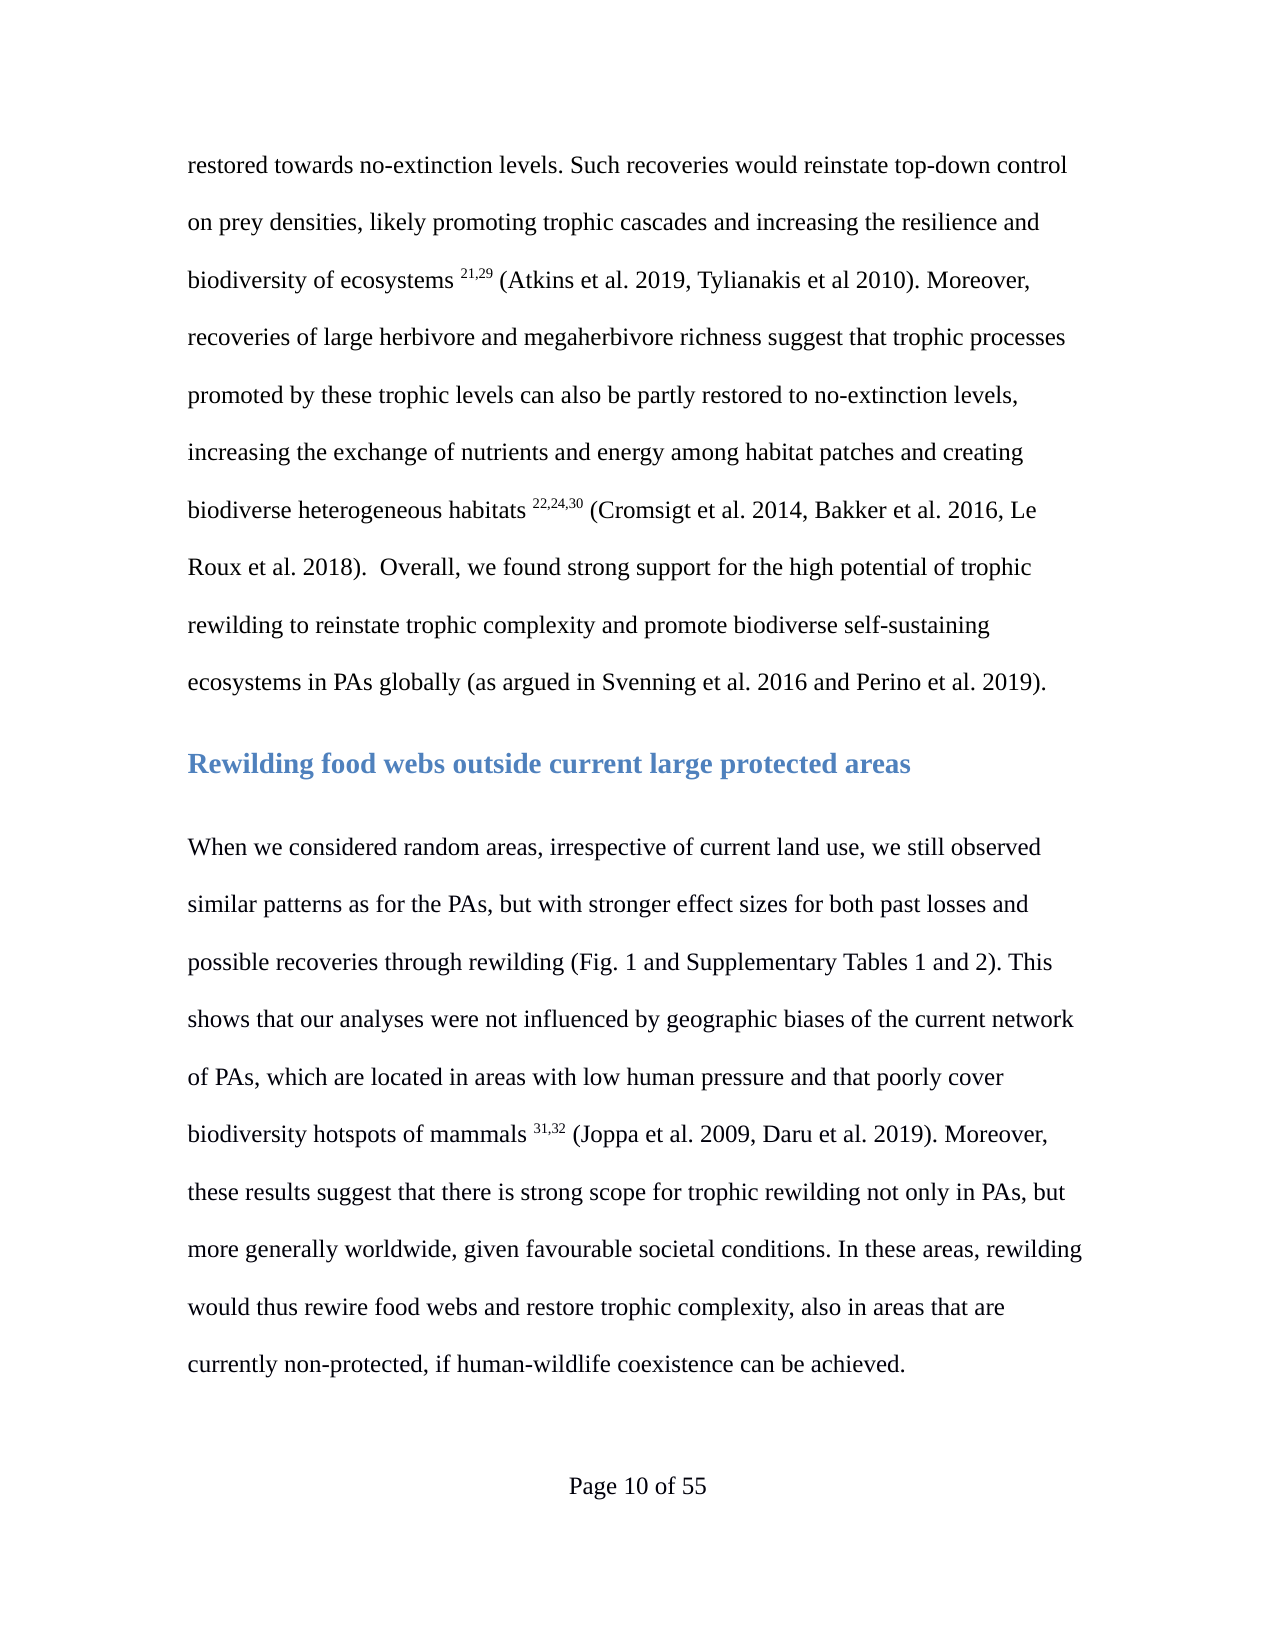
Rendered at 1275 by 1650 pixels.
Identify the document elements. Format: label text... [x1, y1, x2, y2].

text restored towards no-extinction levels. Such recoveries would reinstate top-down control on prey densities, likely promoting trophic cascades and increasing the resilience and biodiversity of ecosystems 21,29⁠ (Atkins et al. 2019, Tylianakis et al 2010). Moreover, recoveries of large herbivore and megaherbivore richness suggest that trophic processes promoted by these trophic levels can also be partly restored to no-extinction levels, increasing the exchange of nutrients and energy among habitat patches and creating biodiverse heterogeneous habitats 22,24,30⁠ (Cromsigt et al. 2014, Bakker et al. 2016, Le Roux et al. 2018). Overall, we found strong support for the high potential of trophic rewilding to reinstate trophic complexity and promote biodiverse self-sustaining ecosystems in PAs globally (as argued in Svenning et al. 2016 and Perino et al. 2019). [187, 150, 1087, 696]
subtitle Rewilding food webs outside current large protected areas [187, 746, 1087, 779]
text When we considered random areas, irrespective of current land use, we still observed similar patterns as for the PAs, but with stronger effect sizes for both past losses and possible recoveries through rewilding (Fig. 1 and Supplementary Tables 1 and 2). This shows that our analyses were not influenced by geographic biases of the current network of PAs, which are located in areas with low human pressure and that poorly cover biodiversity hotspots of mammals 31,32⁠ (Joppa et al. 2009, Daru et al. 2019). Moreover, these results suggest that there is strong scope for trophic rewilding not only in PAs, but more generally worldwide, given favourable societal conditions. In these areas, rewilding would thus rewire food webs and restore trophic complexity, also in areas that are currently non-protected, if human-wildlife coexistence can be achieved. [187, 832, 1087, 1378]
